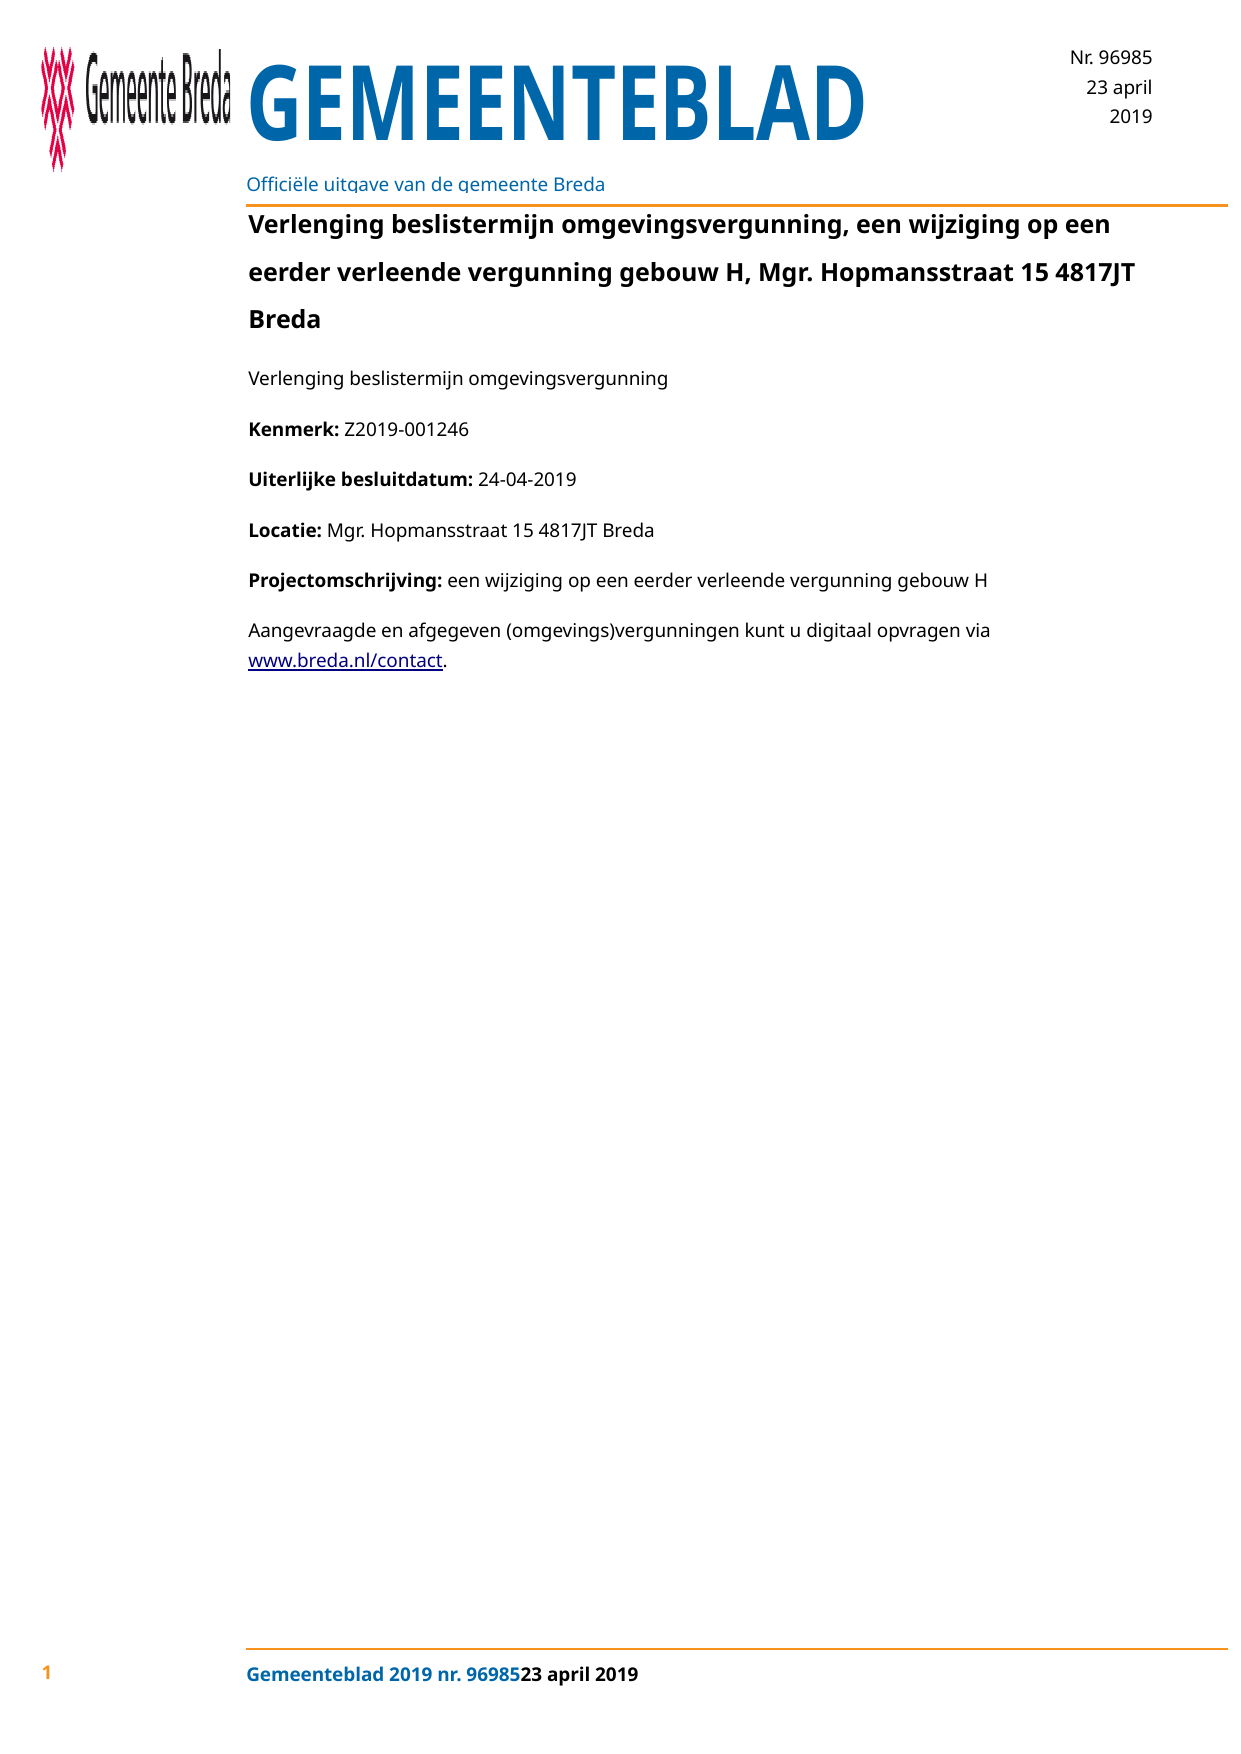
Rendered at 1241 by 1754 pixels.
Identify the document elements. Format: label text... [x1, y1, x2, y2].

text Locatie: Mgr. Hopmansstraat 15 4817JT Breda [248, 517, 1152, 542]
text Projectomschrijving: een wijziging op een eerder verleende vergunning gebouw H [248, 567, 1152, 593]
text Verlenging beslistermijn omgevingsvergunning, een wijziging op een eerder verleende vergunning gebouw H, Mgr. Hopmansstraat 15 4817JT Breda [248, 207, 1152, 336]
text Verlenging beslistermijn omgevingsvergunning [248, 366, 1152, 391]
text Kenmerk: Z2019-001246 [248, 416, 1152, 442]
picture [41, 47, 231, 172]
text Aangevraagde en afgegeven (omgevings)vergunningen kunt u digitaal opvragen via www.breda.nl/contact. [248, 618, 1152, 673]
text Uiterlijke besluitdatum: 24-04-2019 [248, 466, 1152, 492]
